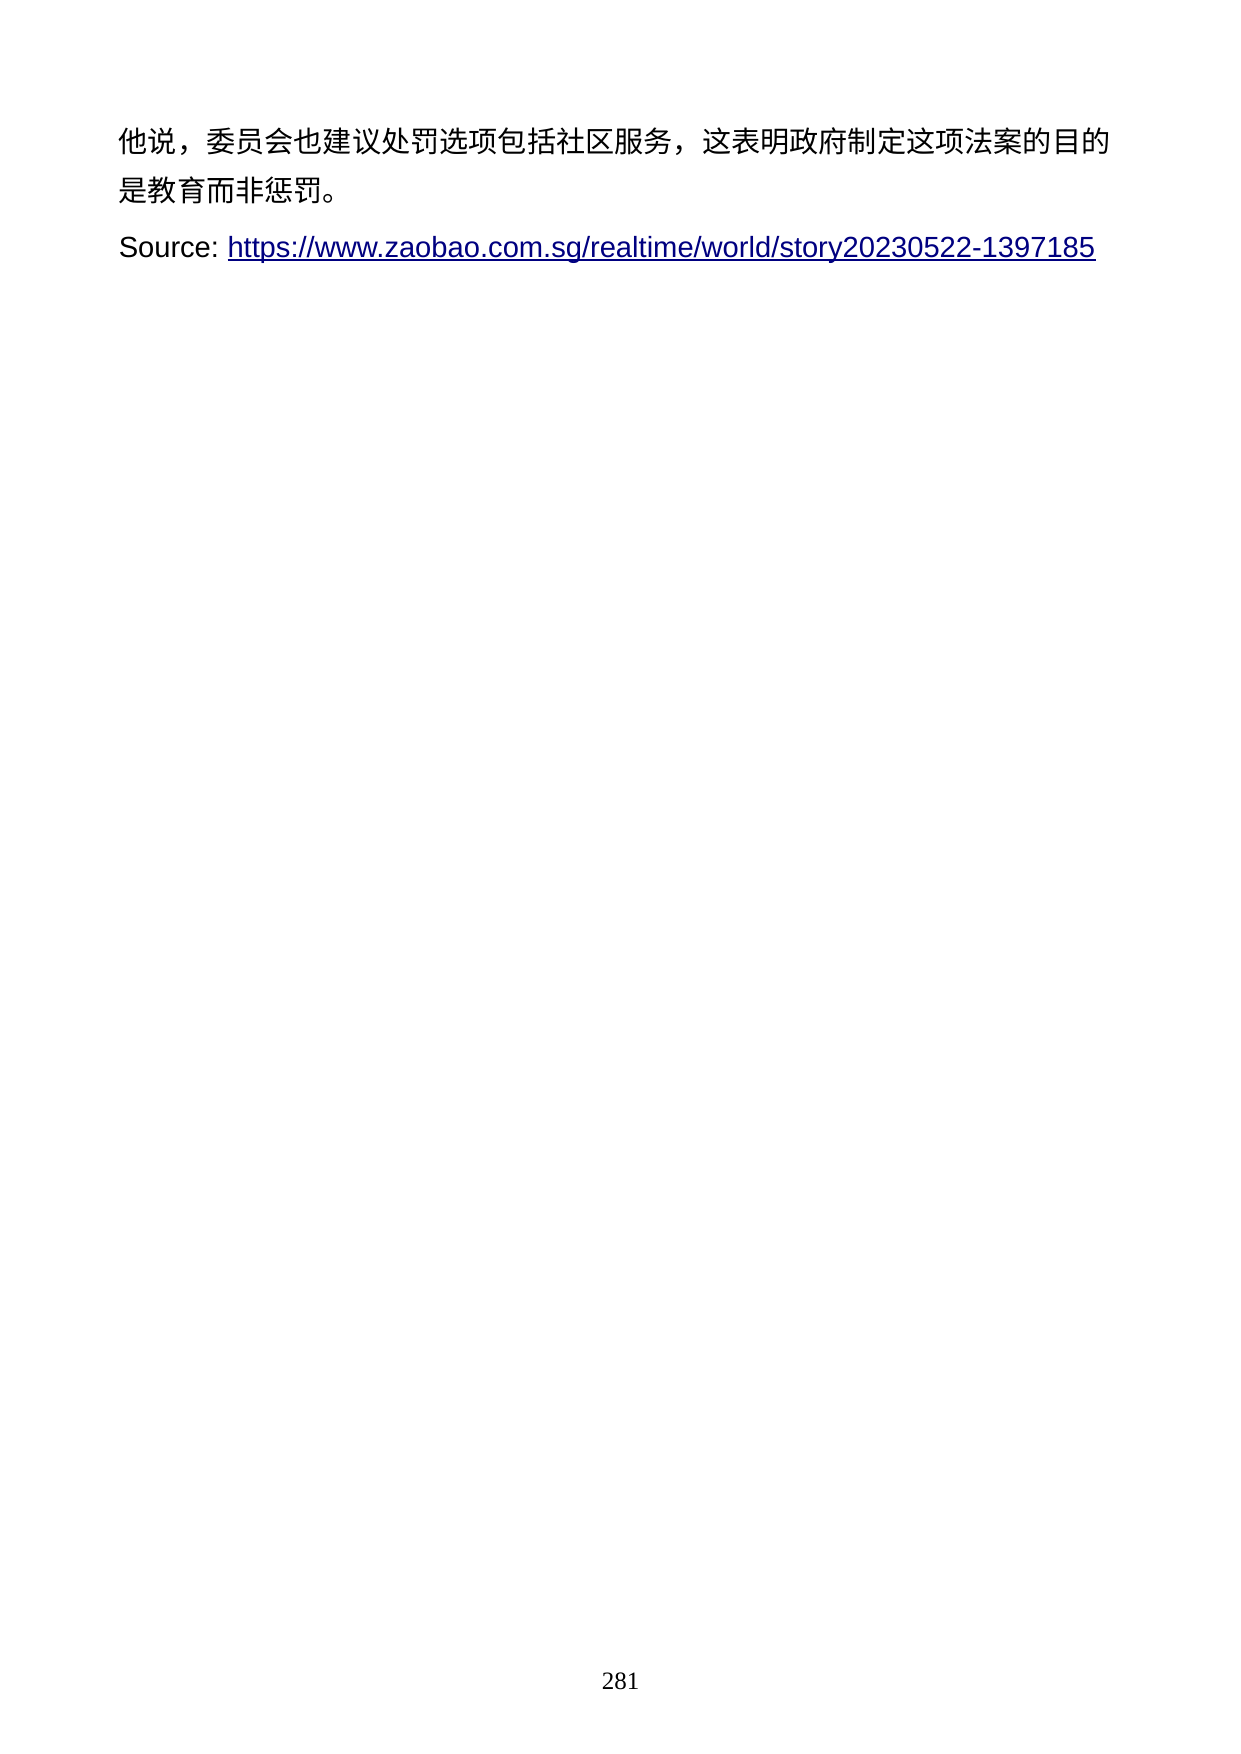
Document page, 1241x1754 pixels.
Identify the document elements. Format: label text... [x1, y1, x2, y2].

text 他说，委员会也建议处罚选项包括社区服务，这表明政府制定这项法案的目的是教育而非惩罚。 [118, 118, 1122, 209]
text Source: https://www.zaobao.com.sg/realtime/world/story20230522-1397185 [118, 230, 1122, 264]
